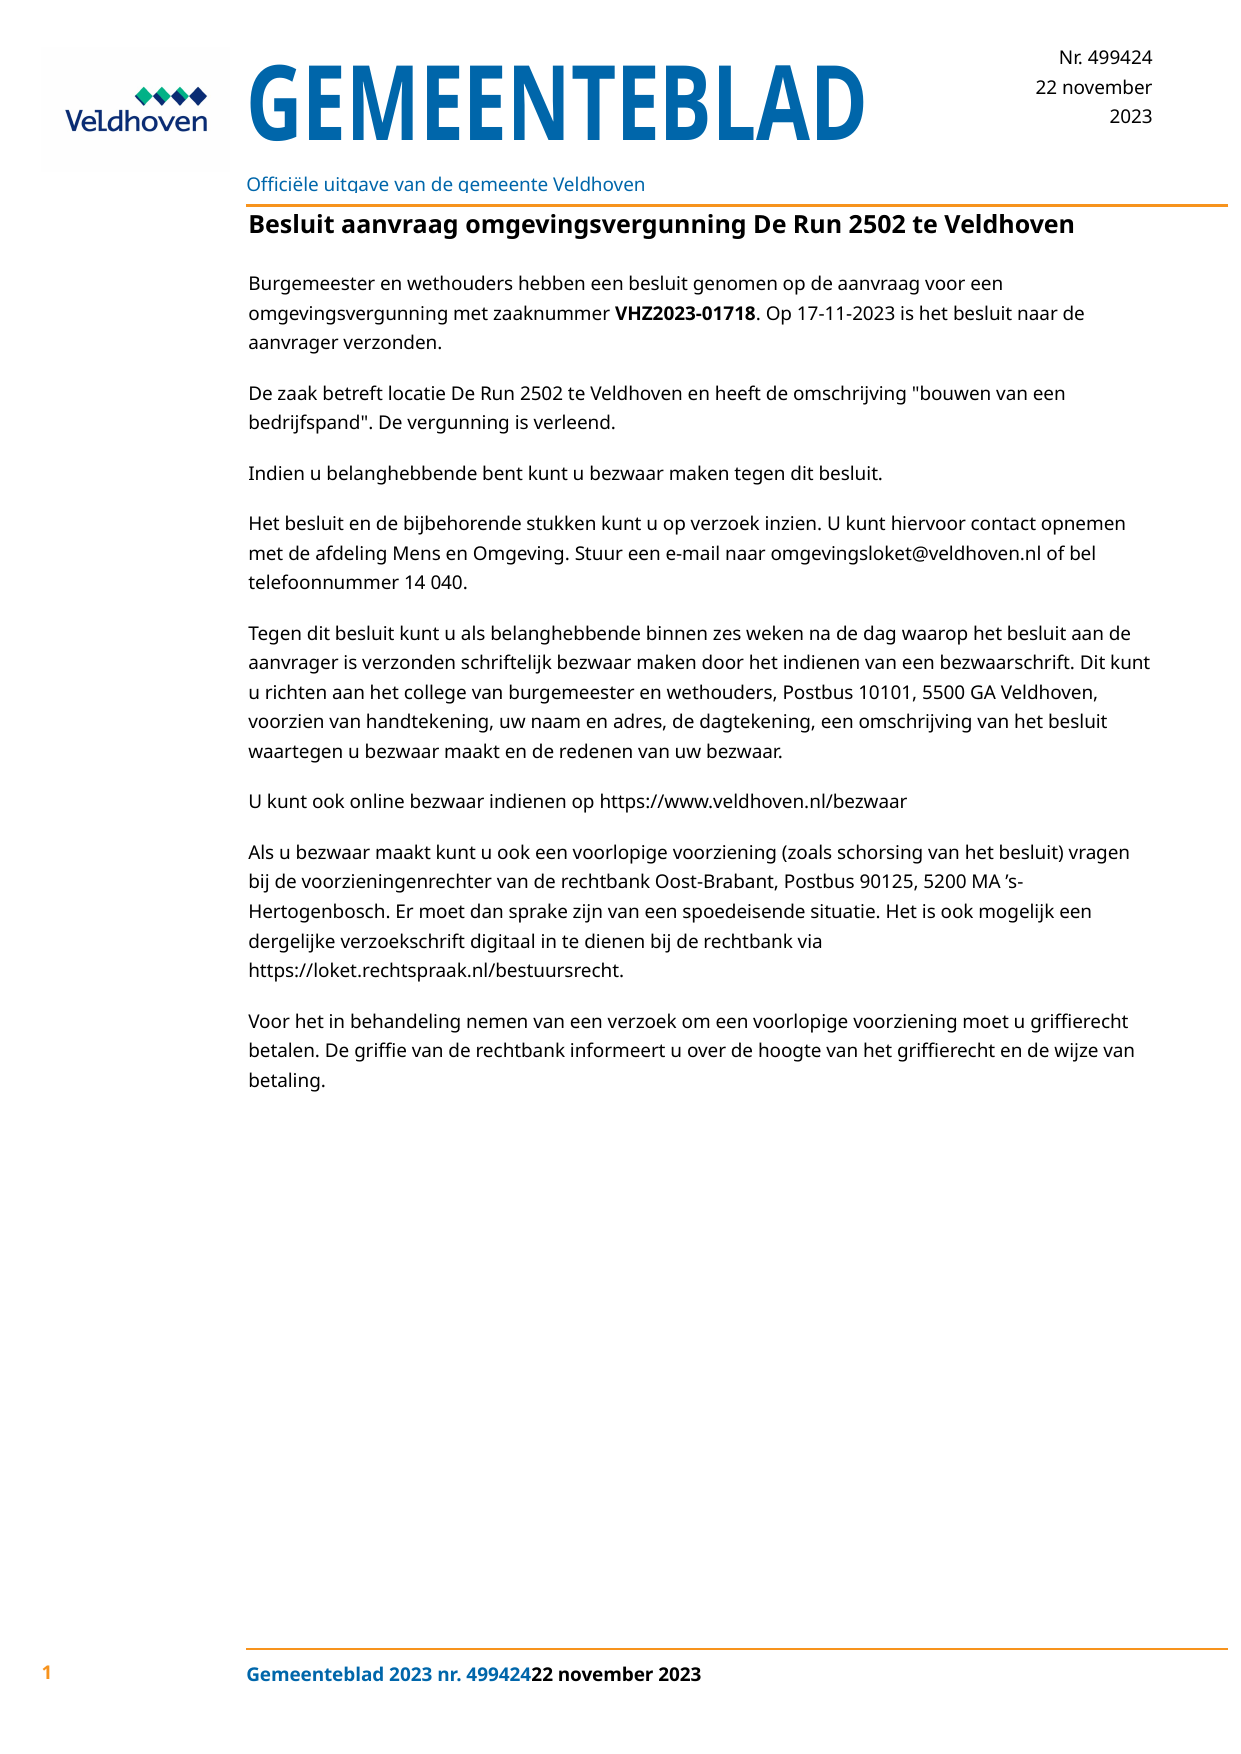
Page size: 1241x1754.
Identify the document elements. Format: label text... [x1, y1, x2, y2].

text Het besluit en de bijbehorende stukken kunt u op verzoek inzien. U kunt hiervoor contact opnemen met de afdeling Mens en Omgeving. Stuur een e-mail naar omgevingsloket@veldhoven.nl of bel telefoonnummer 14 040. [248, 510, 1152, 595]
text U kunt ook online bezwaar indienen op https://www.veldhoven.nl/bezwaar [248, 789, 1152, 814]
text De zaak betreft locatie De Run 2502 te Veldhoven en heeft de omschrijving "bouwen van een bedrijfspand". De vergunning is verleend. [248, 380, 1152, 435]
text Burgemeester en wethouders hebben een besluit genomen op de aanvraag voor een omgevingsvergunning met zaaknummer VHZ2023-01718. Op 17-11-2023 is het besluit naar de aanvrager verzonden. [248, 270, 1152, 355]
text Voor het in behandeling nemen van een verzoek om een voorlopige voorziening moet u griffierecht betalen. De griffie van de rechtbank informeert u over de hoogte van het griffierecht en de wijze van betaling. [248, 1008, 1152, 1093]
text Besluit aanvraag omgevingsvergunning De Run 2502 te Veldhoven [248, 207, 1152, 241]
text Als u bezwaar maakt kunt u ook een voorlopige voorziening (zoals schorsing van het besluit) vragen bij de voorzieningenrechter van de rechtbank Oost-Brabant, Postbus 90125, 5200 MA ’s-Hertogenbosch. Er moet dan sprake zijn van een spoedeisende situatie. Het is ook mogelijk een dergelijke verzoekschrift digitaal in te dienen bij de rechtbank via https://loket.rechtspraak.nl/bestuursrecht. [248, 839, 1152, 983]
text Indien u belanghebbende bent kunt u bezwaar maken tegen dit besluit. [248, 460, 1152, 486]
text Tegen dit besluit kunt u als belanghebbende binnen zes weken na de dag waarop het besluit aan de aanvrager is verzonden schriftelijk bezwaar maken door het indienen van een bezwaarschrift. Dit kunt u richten aan het college van burgemeester en wethouders, Postbus 10101, 5500 GA Veldhoven, voorzien van handtekening, uw naam en adres, de dagtekening, een omschrijving van het besluit waartegen u bezwaar maakt en de redenen van uw bezwaar. [248, 620, 1152, 764]
picture [41, 47, 231, 172]
